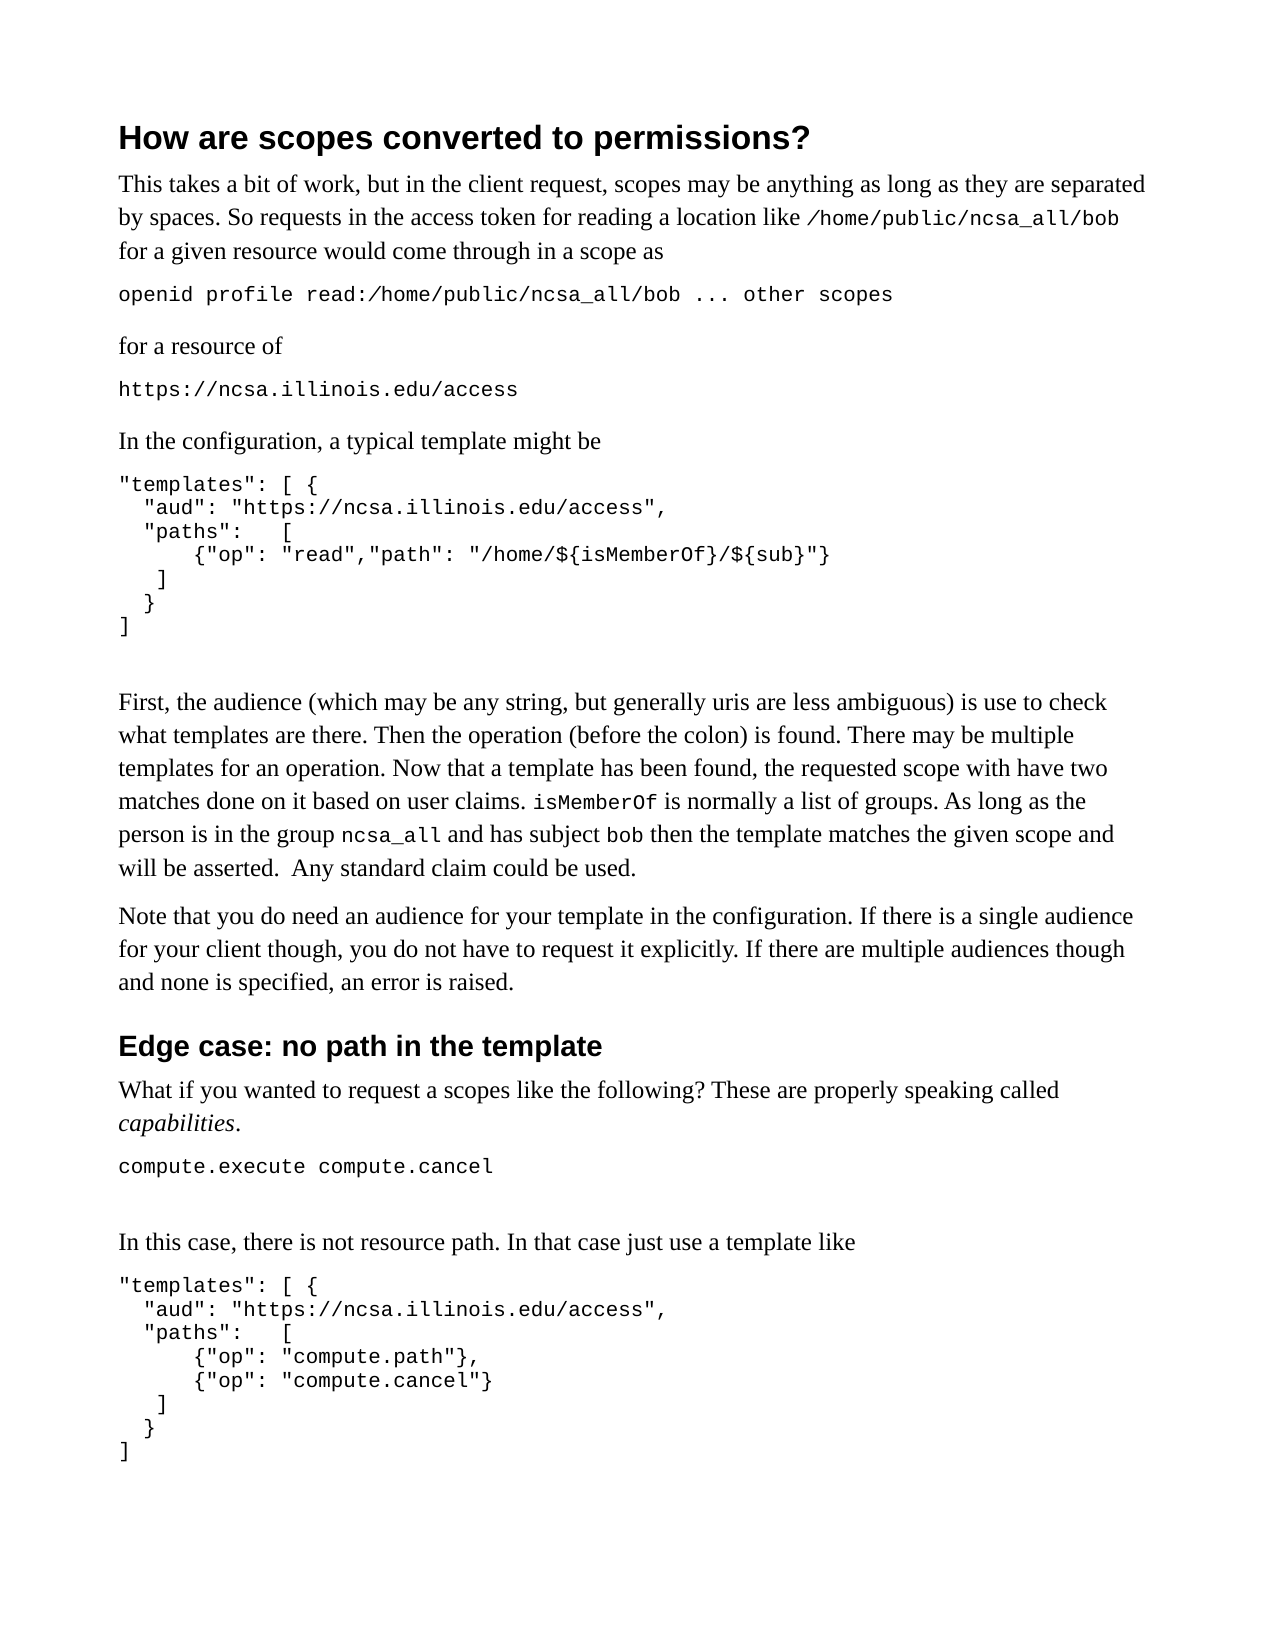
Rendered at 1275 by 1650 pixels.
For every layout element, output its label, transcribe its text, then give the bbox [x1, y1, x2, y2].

text "templates": [ { [118, 1275, 1157, 1299]
text Note that you do need an audience for your template in the configuration. If there is a single audience for your client though, you do not have to request it explicitly. If there are multiple audiences though and none is specified, an error is raised. [118, 901, 1157, 996]
text ] [118, 1441, 1157, 1464]
text for a resource of [118, 331, 1157, 360]
text {"op": "compute.cancel"} [118, 1369, 1157, 1393]
text "paths": [ [118, 1322, 1157, 1346]
text {"op": "compute.path"}, [118, 1346, 1157, 1369]
text "aud": "https://ncsa.illinois.edu/access", [118, 497, 1157, 521]
text In the configuration, a typical template might be [118, 426, 1157, 455]
text {"op": "read","path": "/home/${isMemberOf}/${sub}"} [118, 544, 1157, 568]
text ] [118, 615, 1157, 639]
text First, the audience (which may be any string, but generally uris are less ambiguous) is use to check what templates are there. Then the operation (before the colon) is found. There may be multiple templates for an operation. Now that a template has been found, the requested scope with have two matches done on it based on user claims. isMemberOf is normally a list of groups. As long as the person is in the group ncsa_all and has subject bob then the template matches the given scope and will be asserted. Any standard claim could be used. [118, 687, 1157, 882]
text "paths": [ [118, 521, 1157, 544]
text What if you wanted to request a scopes like the following? These are properly speaking called capabilities. [118, 1076, 1157, 1137]
text ] [118, 1393, 1157, 1417]
text ] [118, 568, 1157, 592]
subtitle Edge case: no path in the template [118, 1029, 1157, 1063]
text } [118, 1417, 1157, 1441]
text } [118, 592, 1157, 615]
text "aud": "https://ncsa.illinois.edu/access", [118, 1299, 1157, 1322]
subtitle How are scopes converted to permissions? [118, 118, 1157, 157]
text compute.execute compute.cancel [118, 1156, 1157, 1180]
text openid profile read:/home/public/ncsa_all/bob ... other scopes [118, 284, 1157, 331]
text In this case, there is not resource path. In that case just use a template like [118, 1227, 1157, 1256]
text "templates": [ { [118, 473, 1157, 497]
text https://ncsa.illinois.edu/access [118, 379, 1157, 402]
text This takes a bit of work, but in the client request, scopes may be anything as long as they are separated by spaces. So requests in the access token for reading a location like /home/public/ncsa_all/bob for a given resource would come through in a scope as [118, 169, 1157, 265]
